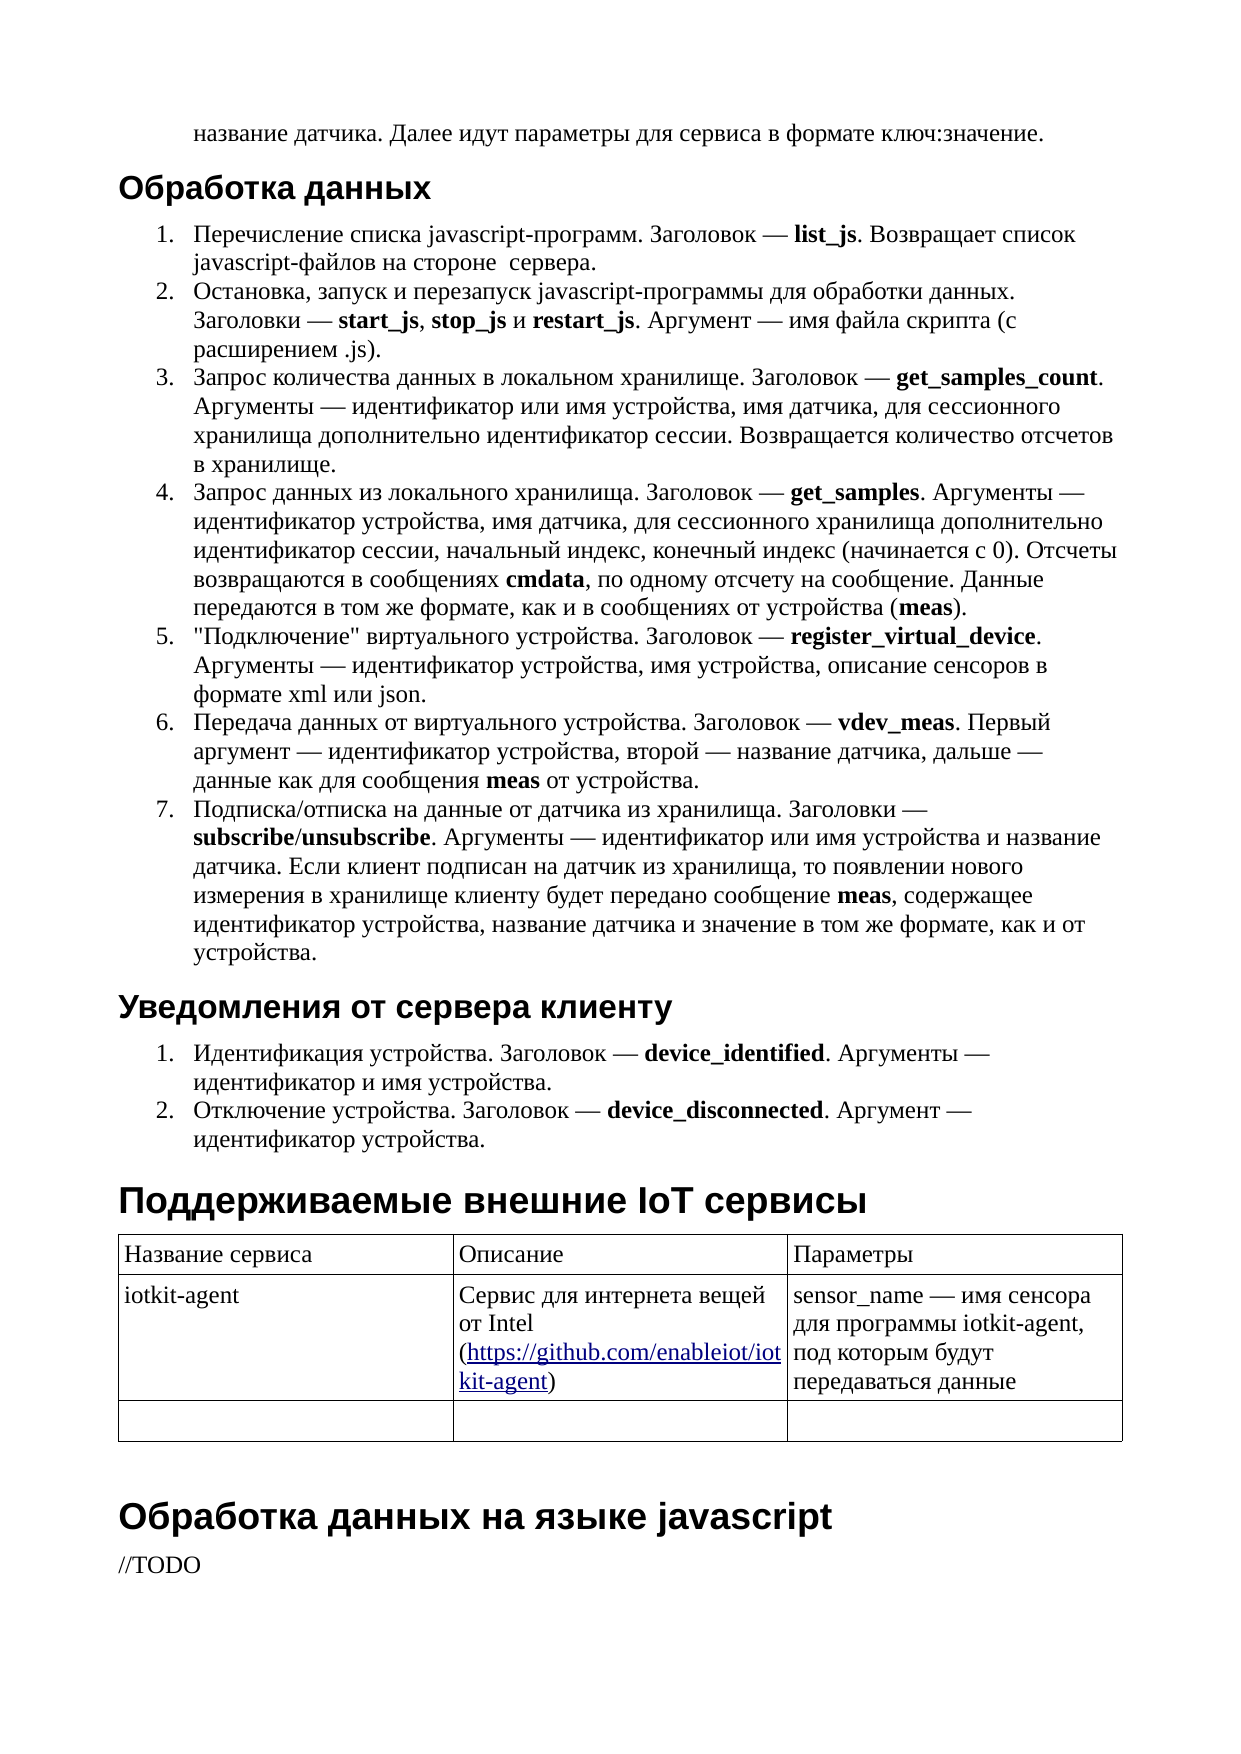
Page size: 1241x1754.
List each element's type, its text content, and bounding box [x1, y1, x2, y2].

table_cell [454, 1401, 787, 1441]
table_header Описание [454, 1235, 787, 1274]
subtitle Обработка данных на языке javascript [118, 1494, 1122, 1538]
list Идентификация устройства. Заголовок — device_identified. Аргументы — идентификатор и имя устройства. [156, 1038, 1122, 1095]
subtitle Уведомления от сервера клиенту [118, 987, 1122, 1025]
table_cell iotkit-agent [119, 1275, 453, 1400]
list Отключение устройства. Заголовок — device_disconnected. Аргумент — идентификатор устройства. [156, 1095, 1122, 1153]
list Передача данных от виртуального устройства. Заголовок — vdev_meas. Первый аргумент — идентификатор устройства, второй — название датчика, дальше — данные как для сообщения meas от устройства. [156, 707, 1122, 794]
subtitle Обработка данных [118, 168, 1122, 206]
table_cell [788, 1401, 1122, 1441]
table_header Название сервиса [119, 1235, 453, 1274]
list Подписка/отписка на данные от датчика из хранилища. Заголовки — subscribe/unsubscribe. Аргументы — идентификатор или имя устройства и название датчика. Если клиент подписан на датчик из хранилища, то появлении нового измерения в хранилище клиенту будет передано сообщение meas, содержащее идентификатор устройства, название датчика и значение в том же формате, как и от устройства. [156, 794, 1122, 966]
text //TODO [118, 1550, 1122, 1579]
subtitle Поддерживаемые внешние IoT сервисы [118, 1178, 1122, 1221]
table_cell sensor_name — имя сенсора для программы iotkit-agent, под которым будут передаваться данные [788, 1275, 1122, 1400]
list Перечисление списка javascript-программ. Заголовок — list_js. Возвращает список javascript-файлов на стороне сервера. [156, 219, 1122, 276]
table_cell [119, 1401, 453, 1441]
list Запрос количества данных в локальном хранилище. Заголовок — get_samples_count. Аргументы — идентификатор или имя устройства, имя датчика, для сессионного хранилища дополнительно идентификатор сессии. Возвращается количество отсчетов в хранилище. [156, 362, 1122, 477]
list Остановка, запуск и перезапуск javascript-программы для обработки данных. Заголовки — start_js, stop_js и restart_js. Аргумент — имя файла скрипта (с расширением .js). [156, 276, 1122, 362]
list Запрос данных из локального хранилища. Заголовок — get_samples. Аргументы — идентификатор устройства, имя датчика, для сессионного хранилища дополнительно идентификатор сессии, начальный индекс, конечный индекс (начинается с 0). Отсчеты возвращаются в сообщениях cmdata, по одному отсчету на сообщение. Данные передаются в том же формате, как и в сообщениях от устройства (meas). [156, 477, 1122, 621]
list название датчика. Далее идут параметры для сервиса в формате ключ:значение. [156, 118, 1122, 147]
table_header Параметры [788, 1235, 1122, 1274]
list "Подключение" виртуального устройства. Заголовок — register_virtual_device. Аргументы — идентификатор устройства, имя устройства, описание сенсоров в формате xml или json. [156, 621, 1122, 707]
table_cell Сервис для интернета вещей от Intel (https://github.com/enableiot/iotkit-agent) [454, 1275, 787, 1400]
